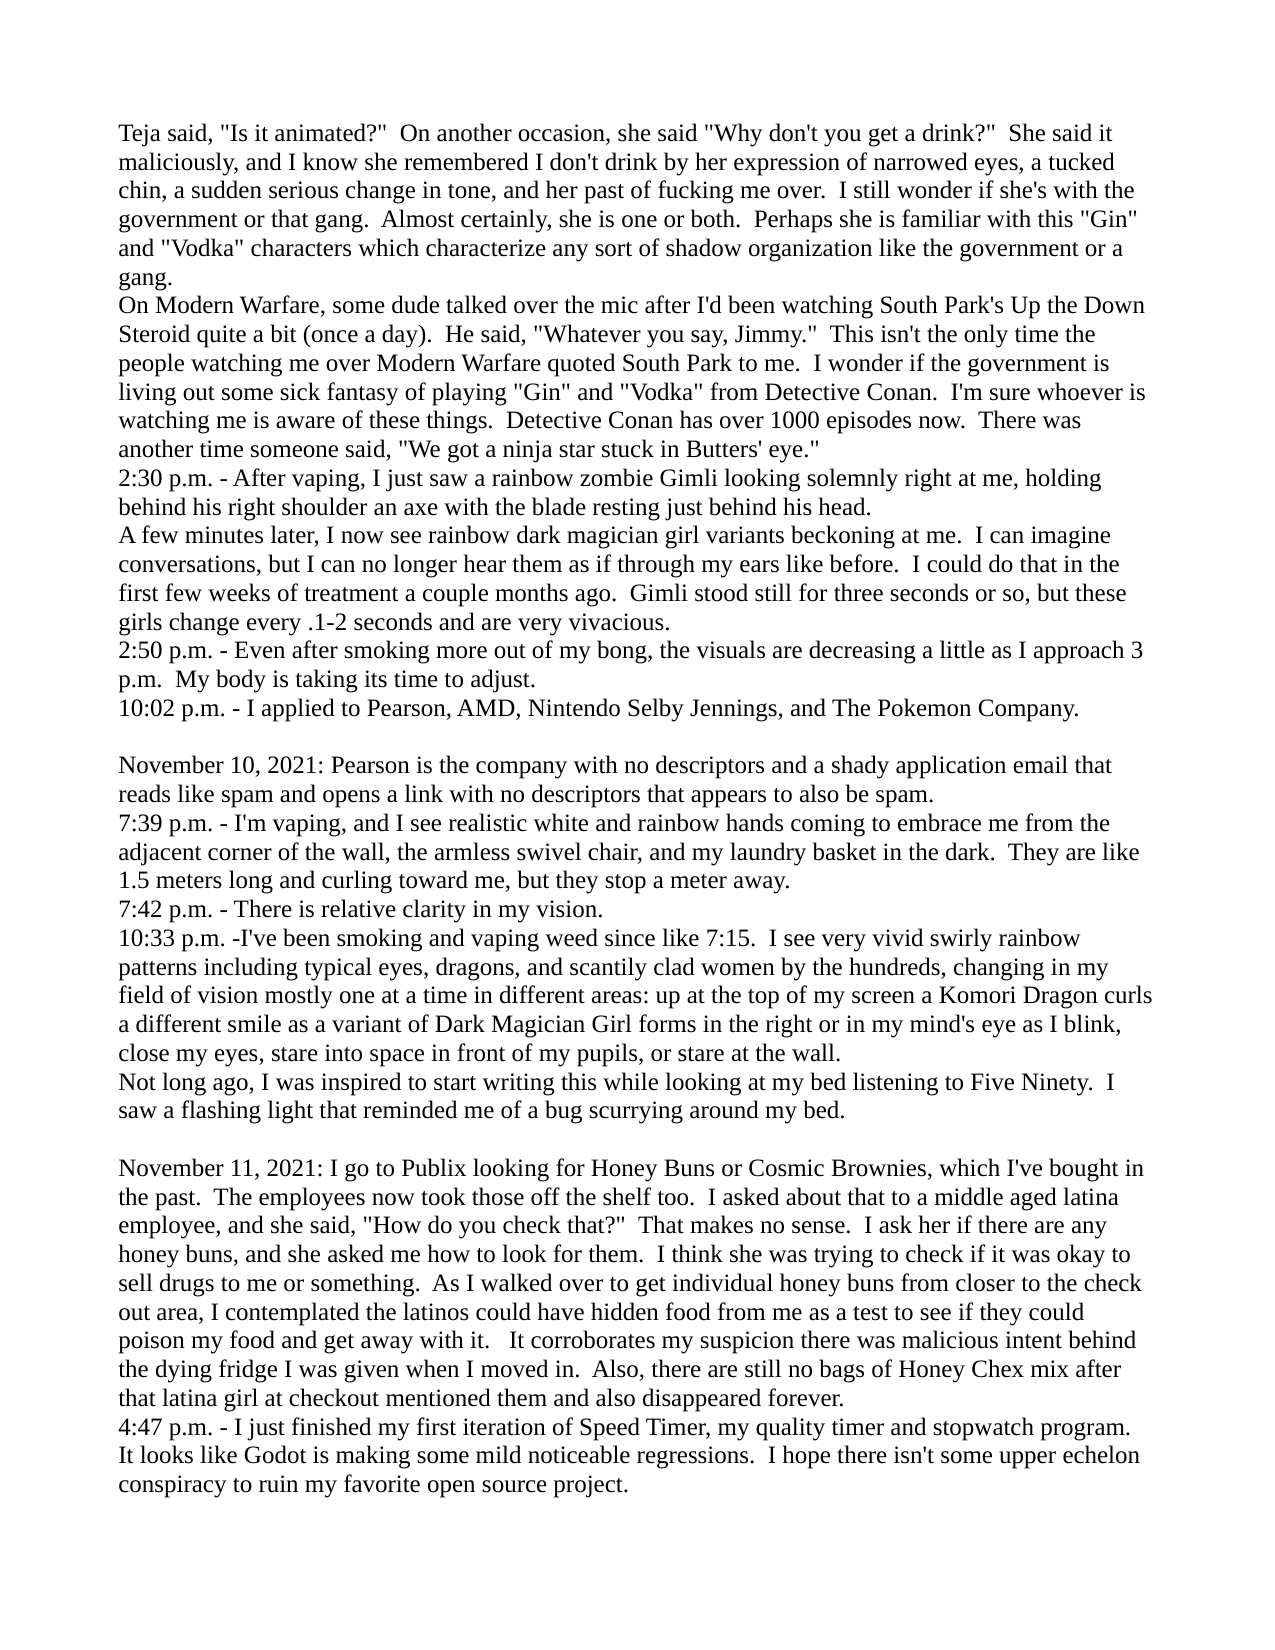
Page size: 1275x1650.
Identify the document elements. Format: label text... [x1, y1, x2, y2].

text A few minutes later, I now see rainbow dark magician girl variants beckoning at me. I can imagine conversations, but I can no longer hear them as if through my ears like before. I could do that in the first few weeks of treatment a couple months ago. Gimli stood still for three seconds or so, but these girls change every .1-2 seconds and are very vivacious. [118, 521, 1157, 636]
text November 10, 2021: Pearson is the company with no descriptors and a shady application email that reads like spam and opens a link with no descriptors that appears to also be spam. [118, 751, 1157, 808]
text 7:42 p.m. - There is relative clarity in my vision. [118, 894, 1157, 923]
text November 11, 2021: I go to Publix looking for Honey Buns or Cosmic Brownies, which I've bought in the past. The employees now took those off the shelf too. I asked about that to a middle aged latina employee, and she said, "How do you check that?" That makes no sense. I ask her if there are any honey buns, and she asked me how to look for them. I think she was trying to check if it was okay to sell drugs to me or something. As I walked over to get individual honey buns from closer to the check out area, I contemplated the latinos could have hidden food from me as a test to see if they could poison my food and get away with it. It corroborates my suspicion there was malicious intent behind the dying fridge I was given when I moved in. Also, there are still no bags of Honey Chex mix after that latina girl at checkout mentioned them and also disappeared forever. [118, 1153, 1157, 1412]
text 4:47 p.m. - I just finished my first iteration of Speed Timer, my quality timer and stopwatch program. It looks like Godot is making some mild noticeable regressions. I hope there isn't some upper echelon conspiracy to ruin my favorite open source project. [118, 1412, 1157, 1498]
text 2:30 p.m. - After vaping, I just saw a rainbow zombie Gimli looking solemnly right at me, holding behind his right shoulder an axe with the blade resting just behind his head. [118, 463, 1157, 521]
text On Modern Warfare, some dude talked over the mic after I'd been watching South Park's Up the Down Steroid quite a bit (once a day). He said, "Whatever you say, Jimmy." This isn't the only time the people watching me over Modern Warfare quoted South Park to me. I wonder if the government is living out some sick fantasy of playing "Gin" and "Vodka" from Detective Conan. I'm sure whoever is watching me is aware of these things. Detective Conan has over 1000 episodes now. There was another time someone said, "We got a ninja star stuck in Butters' eye." [118, 291, 1157, 463]
text 10:33 p.m. -I've been smoking and vaping weed since like 7:15. I see very vivid swirly rainbow patterns including typical eyes, dragons, and scantily clad women by the hundreds, changing in my field of vision mostly one at a time in different areas: up at the top of my screen a Komori Dragon curls a different smile as a variant of Dark Magician Girl forms in the right or in my mind's eye as I blink, close my eyes, stare into space in front of my pupils, or stare at the wall. [118, 923, 1157, 1067]
text 2:50 p.m. - Even after smoking more out of my bong, the visuals are decreasing a little as I approach 3 p.m. My body is taking its time to adjust. [118, 636, 1157, 693]
text Teja said, "Is it animated?" On another occasion, she said "Why don't you get a drink?" She said it maliciously, and I know she remembered I don't drink by her expression of narrowed eyes, a tucked chin, a sudden serious change in tone, and her past of fucking me over. I still wonder if she's with the government or that gang. Almost certainly, she is one or both. Perhaps she is familiar with this "Gin" and "Vodka" characters which characterize any sort of shadow organization like the government or a gang. [118, 118, 1157, 291]
text Not long ago, I was inspired to start writing this while looking at my bed listening to Five Ninety. I saw a flashing light that reminded me of a bug scurrying around my bed. [118, 1067, 1157, 1124]
text 10:02 p.m. - I applied to Pearson, AMD, Nintendo Selby Jennings, and The Pokemon Company. [118, 693, 1157, 722]
text 7:39 p.m. - I'm vaping, and I see realistic white and rainbow hands coming to embrace me from the adjacent corner of the wall, the armless swivel chair, and my laundry basket in the dark. They are like 1.5 meters long and curling toward me, but they stop a meter away. [118, 808, 1157, 894]
